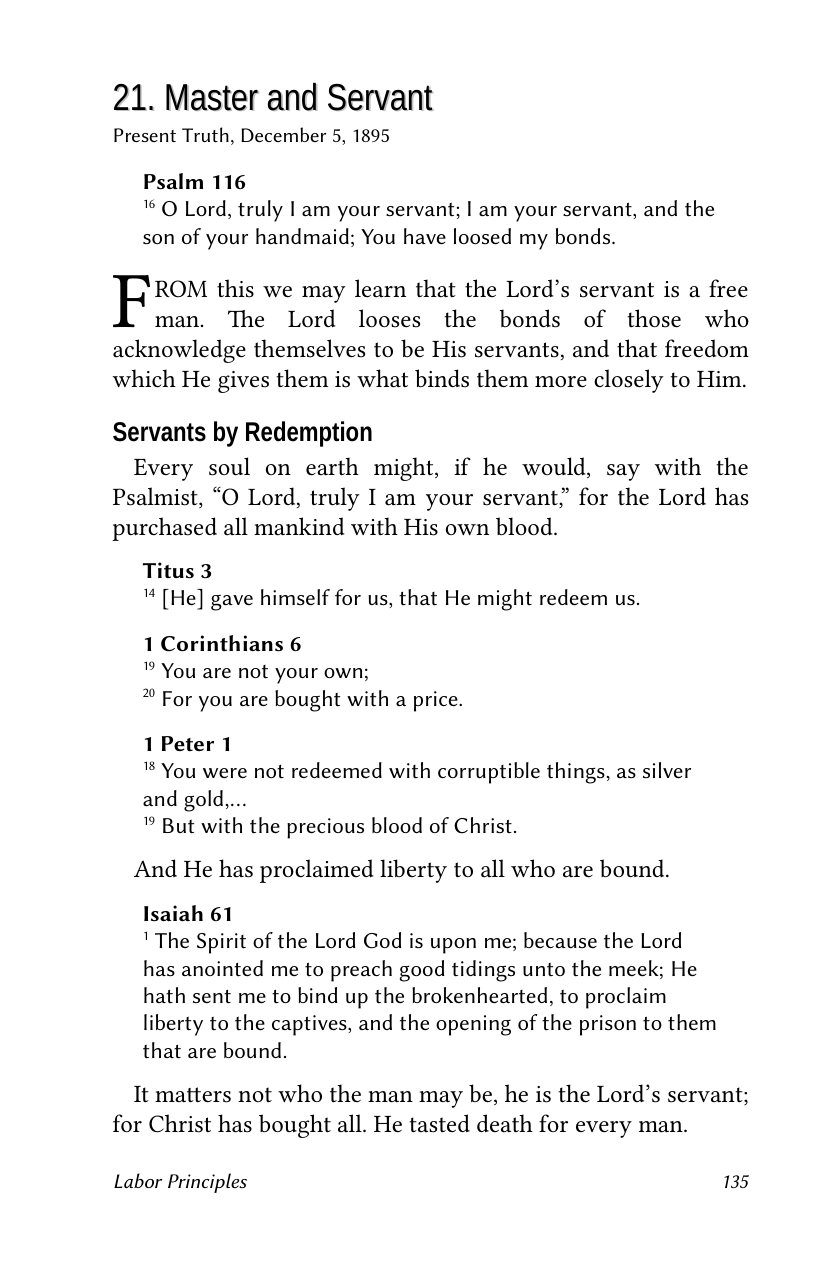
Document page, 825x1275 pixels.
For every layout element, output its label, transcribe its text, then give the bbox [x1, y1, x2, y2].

text Titus 3 [142, 557, 750, 584]
text FROM this we may learn that the Lord’s servant is a free man. The Lord looses the bonds of those who acknowledge themselves to be His servants, and that freedom which He gives them is what binds them more closely to Him. [112, 275, 750, 393]
text 20 For you are bought with a price. [142, 685, 720, 712]
text Every soul on earth might, if he would, say with the Psalmist, “O Lord, truly I am your servant,” for the Lord has purchased all mankind with His own blood. [112, 453, 750, 541]
title Master and Servant [112, 75, 750, 118]
text 19 You are not your own; [142, 658, 720, 684]
text 14 [He] gave himself for us, that He might redeem us. [142, 585, 720, 611]
text 18 You were not redeemed with corruptible things, as silver and gold,… [142, 758, 720, 812]
text 1 Corinthians 6 [142, 630, 750, 657]
text It matters not who the man may be, he is the Lord’s servant; for Christ has bought all. He tasted death for every man. [112, 1080, 750, 1138]
subtitle Servants by Redemption [112, 416, 750, 447]
text And He has proclaimed liberty to all who are bound. [112, 856, 750, 884]
text 1 The Spirit of the Lord God is upon me; because the Lord has anointed me to preach good tidings unto the meek; He hath sent me to bind up the brokenhearted, to proclaim liberty to the captives, and the opening of the prison to them that are bound. [142, 928, 720, 1064]
text Present Truth, December 5, 1895 [112, 124, 750, 148]
text Psalm 116 [142, 169, 750, 195]
text 1 Peter 1 [142, 731, 750, 757]
text 16 O Lord, truly I am your servant; I am your servant, and the son of your handmaid; You have loosed my bonds. [142, 196, 720, 250]
text Isaiah 61 [142, 900, 750, 927]
text 19 But with the precious blood of Christ. [142, 813, 720, 839]
